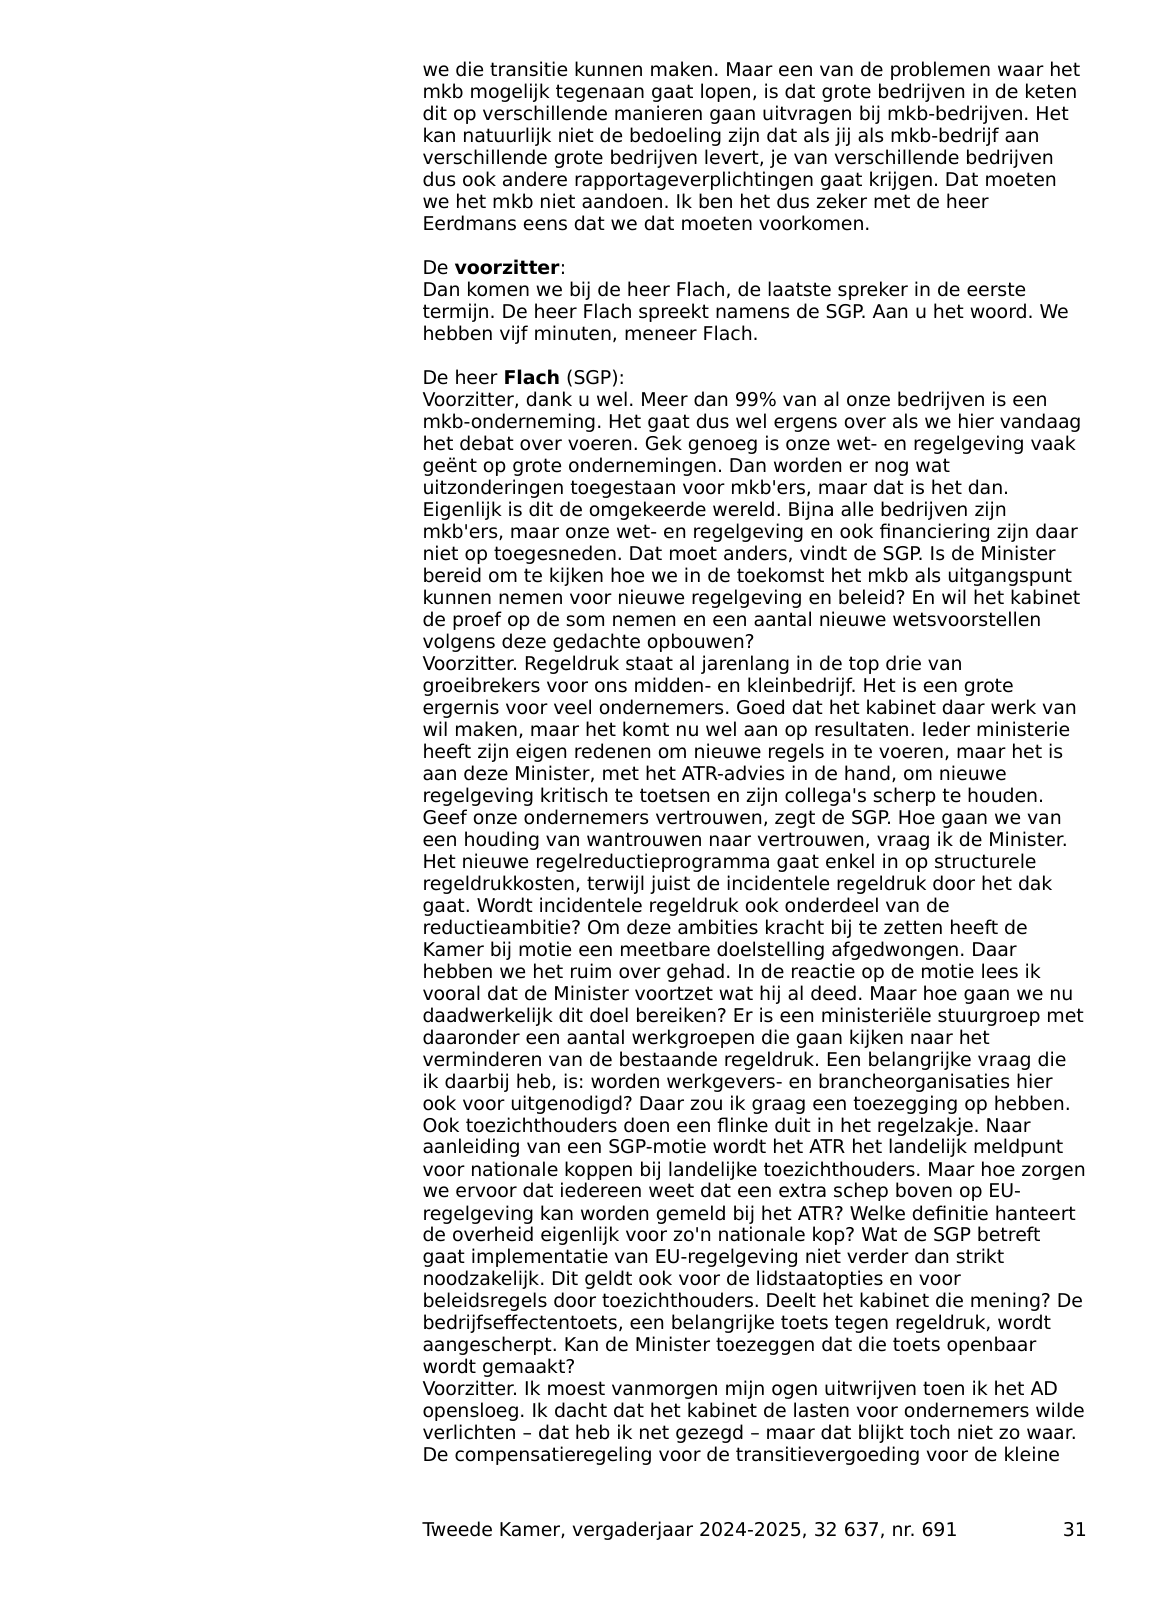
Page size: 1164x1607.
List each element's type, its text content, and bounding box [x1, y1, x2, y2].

text we die transitie kunnen maken. Maar een van de problemen waar het mkb mogelijk tegenaan gaat lopen, is dat grote bedrijven in de keten dit op verschillende manieren gaan uitvragen bij mkb-bedrijven. Het kan natuurlijk niet de bedoeling zijn dat als jij als mkb-bedrijf aan verschillende grote bedrijven levert, je van verschillende bedrijven dus ook andere rapportageverplichtingen gaat krijgen. Dat moeten we het mkb niet aandoen. Ik ben het dus zeker met de heer Eerdmans eens dat we dat moeten voorkomen. [422, 59, 1087, 235]
text De voorzitter: [422, 257, 1087, 279]
text Voorzitter. Ik moest vanmorgen mijn ogen uitwrijven toen ik het AD opensloeg. Ik dacht dat het kabinet de lasten voor ondernemers wilde verlichten – dat heb ik net gezegd – maar dat blijkt toch niet zo waar. De compensatieregeling voor de transitievergoeding voor de kleine [422, 1378, 1087, 1466]
text Voorzitter, dank u wel. Meer dan 99% van al onze bedrijven is een mkb-onderneming. Het gaat dus wel ergens over als we hier vandaag het debat over voeren. Gek genoeg is onze wet- en regelgeving vaak geënt op grote ondernemingen. Dan worden er nog wat uitzonderingen toegestaan voor mkb'ers, maar dat is het dan. Eigenlijk is dit de omgekeerde wereld. Bijna alle bedrijven zijn mkb'ers, maar onze wet- en regelgeving en ook financiering zijn daar niet op toegesneden. Dat moet anders, vindt de SGP. Is de Minister bereid om te kijken hoe we in de toekomst het mkb als uitgangspunt kunnen nemen voor nieuwe regelgeving en beleid? En wil het kabinet de proef op de som nemen en een aantal nieuwe wetsvoorstellen volgens deze gedachte opbouwen? [422, 389, 1087, 653]
text Dan komen we bij de heer Flach, de laatste spreker in de eerste termijn. De heer Flach spreekt namens de SGP. Aan u het woord. We hebben vijf minuten, meneer Flach. [422, 279, 1087, 345]
text Voorzitter. Regeldruk staat al jarenlang in de top drie van groeibrekers voor ons midden- en kleinbedrijf. Het is een grote ergernis voor veel ondernemers. Goed dat het kabinet daar werk van wil maken, maar het komt nu wel aan op resultaten. Ieder ministerie heeft zijn eigen redenen om nieuwe regels in te voeren, maar het is aan deze Minister, met het ATR-advies in de hand, om nieuwe regelgeving kritisch te toetsen en zijn collega's scherp te houden. Geef onze ondernemers vertrouwen, zegt de SGP. Hoe gaan we van een houding van wantrouwen naar vertrouwen, vraag ik de Minister. Het nieuwe regelreductieprogramma gaat enkel in op structurele regeldrukkosten, terwijl juist de incidentele regeldruk door het dak gaat. Wordt incidentele regeldruk ook onderdeel van de reductieambitie? Om deze ambities kracht bij te zetten heeft de Kamer bij motie een meetbare doelstelling afgedwongen. Daar hebben we het ruim over gehad. In de reactie op de motie lees ik vooral dat de Minister voortzet wat hij al deed. Maar hoe gaan we nu daadwerkelijk dit doel bereiken? Er is een ministeriële stuurgroep met daaronder een aantal werkgroepen die gaan kijken naar het verminderen van de bestaande regeldruk. Een belangrijke vraag die ik daarbij heb, is: worden werkgevers- en brancheorganisaties hier ook voor uitgenodigd? Daar zou ik graag een toezegging op hebben. [422, 653, 1087, 1114]
text Ook toezichthouders doen een flinke duit in het regelzakje. Naar aanleiding van een SGP-motie wordt het ATR het landelijk meldpunt voor nationale koppen bij landelijke toezichthouders. Maar hoe zorgen we ervoor dat iedereen weet dat een extra schep boven op EU-regelgeving kan worden gemeld bij het ATR? Welke definitie hanteert de overheid eigenlijk voor zo'n nationale kop? Wat de SGP betreft gaat implementatie van EU-regelgeving niet verder dan strikt noodzakelijk. Dit geldt ook voor de lidstaatopties en voor beleidsregels door toezichthouders. Deelt het kabinet die mening? De bedrijfseffectentoets, een belangrijke toets tegen regeldruk, wordt aangescherpt. Kan de Minister toezeggen dat die toets openbaar wordt gemaakt? [422, 1114, 1087, 1378]
text De heer Flach (SGP): [422, 367, 1087, 389]
